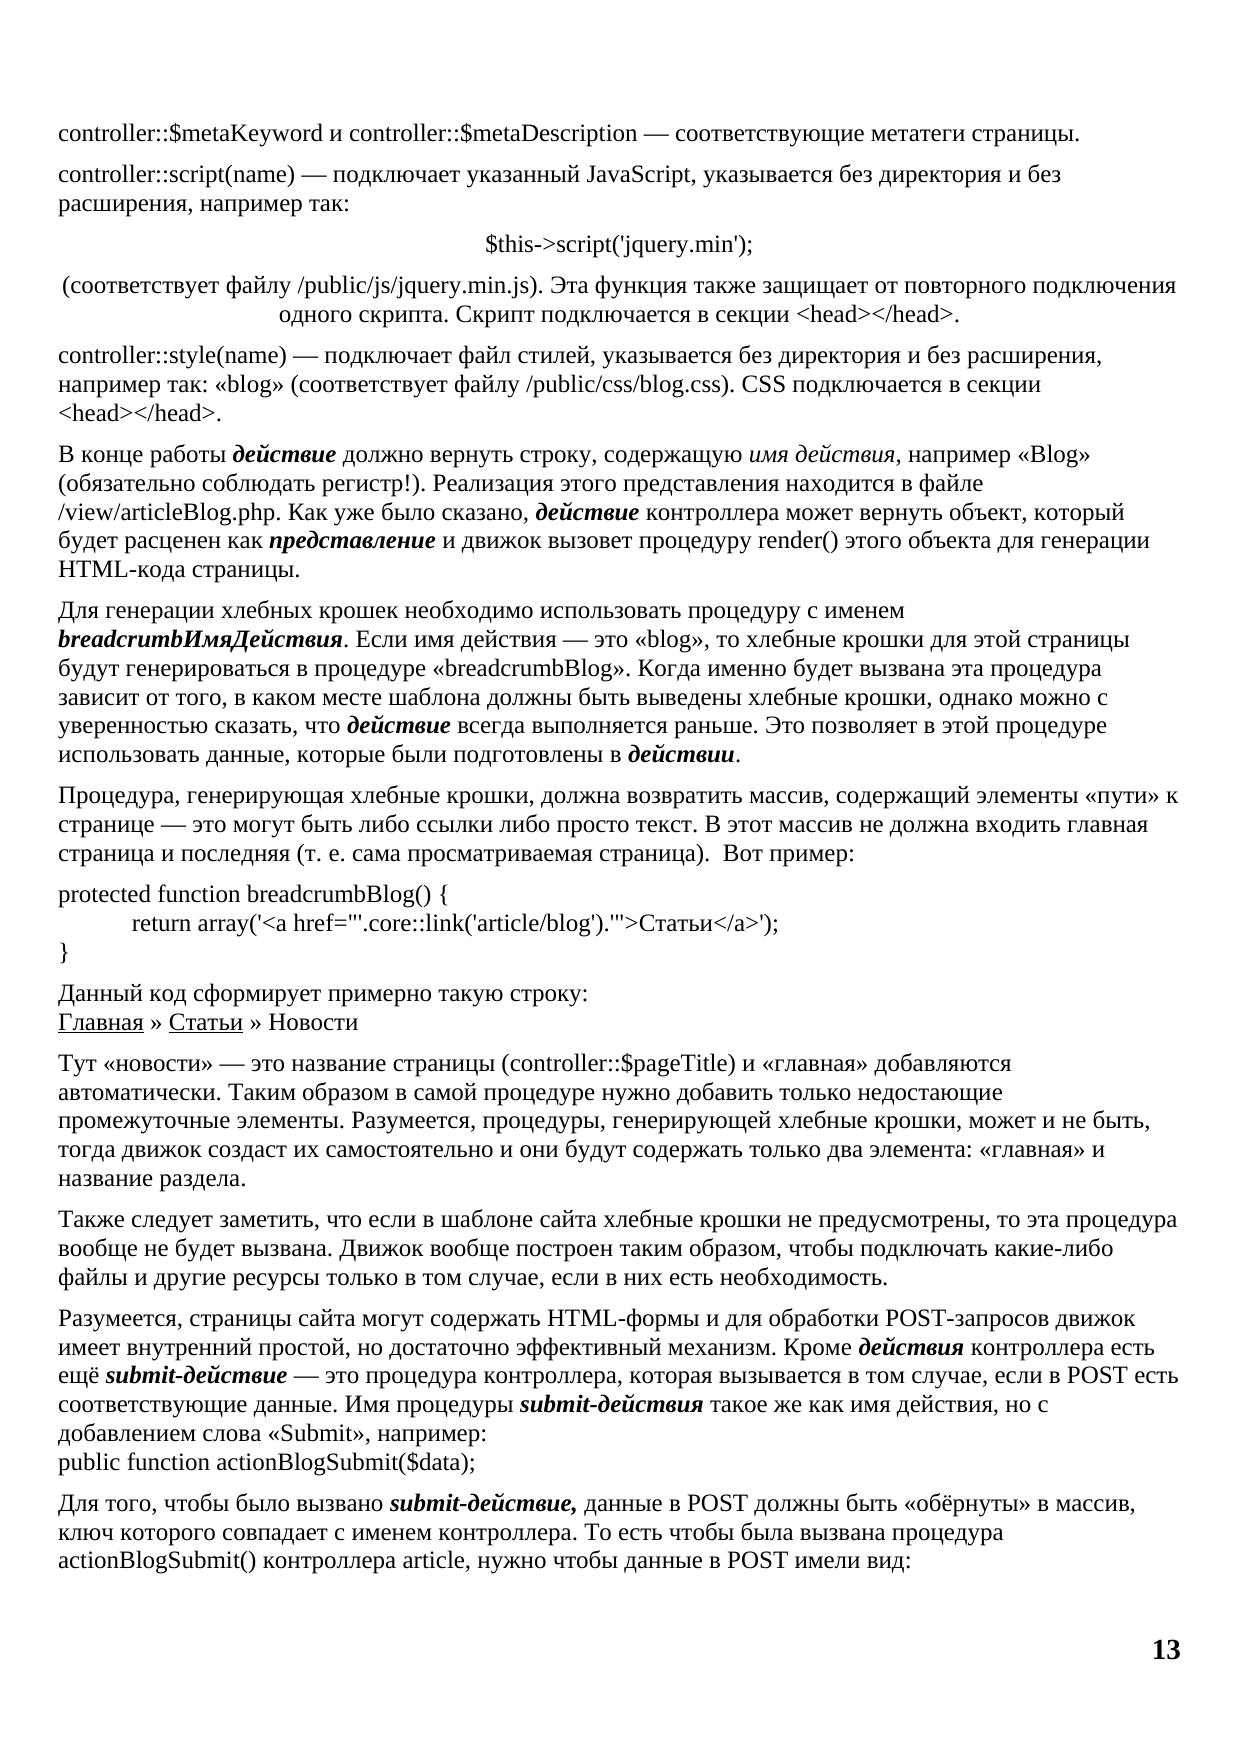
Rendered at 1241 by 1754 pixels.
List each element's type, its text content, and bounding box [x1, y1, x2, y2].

text $this->script('jquery.min'); [58, 229, 1181, 258]
text controller::$metaKeyword и controller::$metaDescription — соответствующие метатеги страницы. [58, 118, 1181, 147]
text protected function breadcrumbBlog() { return array('<a href="'.core::link('article/blog').'">Статьи</a>'); } [58, 879, 1181, 966]
text (соответствует файлу /public/js/jquery.min.js). Эта функция также защищает от повторного подключения одного скрипта. Скрипт подключается в секции <head></head>. [58, 271, 1181, 328]
text Разумеется, страницы сайта могут содержать HTML-формы и для обработки POST-запросов движок имеет внутренний простой, но достаточно эффективный механизм. Кроме действия контроллера есть ещё submit-действие — это процедура контроллера, которая вызывается в том случае, если в POST есть соответствующие данные. Имя процедуры submit-действия такое же как имя действия, но с добавлением слова «Submit», например: public function actionBlogSubmit($data); [58, 1303, 1181, 1476]
text controller::style(name) — подключает файл стилей, указывается без директория и без расширения, например так: «blog» (соответствует файлу /public/css/blog.css). CSS подключается в секции <head></head>. [58, 341, 1181, 427]
text Для того, чтобы было вызвано submit-действие, данные в POST должны быть «обёрнуты» в массив, ключ которого совпадает с именем контроллера. То есть чтобы была вызвана процедура actionBlogSubmit() контроллера article, нужно чтобы данные в POST имели вид: [58, 1488, 1181, 1574]
text Данный код сформирует примерно такую строку: Главная » Статьи » Новости [58, 978, 1181, 1036]
text Процедура, генерирующая хлебные крошки, должна возвратить массив, содержащий элементы «пути» к странице — это могут быть либо ссылки либо просто текст. В этот массив не должна входить главная страница и последняя (т. е. сама просматриваемая страница). Вот пример: [58, 781, 1181, 867]
text controller::script(name) — подключает указанный JavaScript, указывается без директория и без расширения, например так: [58, 159, 1181, 217]
text Для генерации хлебных крошек необходимо использовать процедуру с именем breadcrumbИмяДействия. Если имя действия — это «blog», то хлебные крошки для этой страницы будут генерироваться в процедуре «breadcrumbBlog». Когда именно будет вызвана эта процедура зависит от того, в каком месте шаблона должны быть выведены хлебные крошки, однако можно с уверенностью сказать, что действие всегда выполняется раньше. Это позволяет в этой процедуре использовать данные, которые были подготовлены в действии. [58, 596, 1181, 768]
text Также следует заметить, что если в шаблоне сайта хлебные крошки не предусмотрены, то эта процедура вообще не будет вызвана. Движок вообще построен таким образом, чтобы подключать какие-либо файлы и другие ресурсы только в том случае, если в них есть необходимость. [58, 1204, 1181, 1291]
text Тут «новости» — это название страницы (controller::$pageTitle) и «главная» добавляются автоматически. Таким образом в самой процедуре нужно добавить только недостающие промежуточные элементы. Разумеется, процедуры, генерирующей хлебные крошки, может и не быть, тогда движок создаст их самостоятельно и они будут содержать только два элемента: «главная» и название раздела. [58, 1048, 1181, 1192]
text В конце работы действие должно вернуть строку, содержащую имя действия, например «Blog» (обязательно соблюдать регистр!). Реализация этого представления находится в файле /view/articleBlog.php. Как уже было сказано, действие контроллера может вернуть объект, который будет расценен как представление и движок вызовет процедуру render() этого объекта для генерации HTML-кода страницы. [58, 439, 1181, 583]
